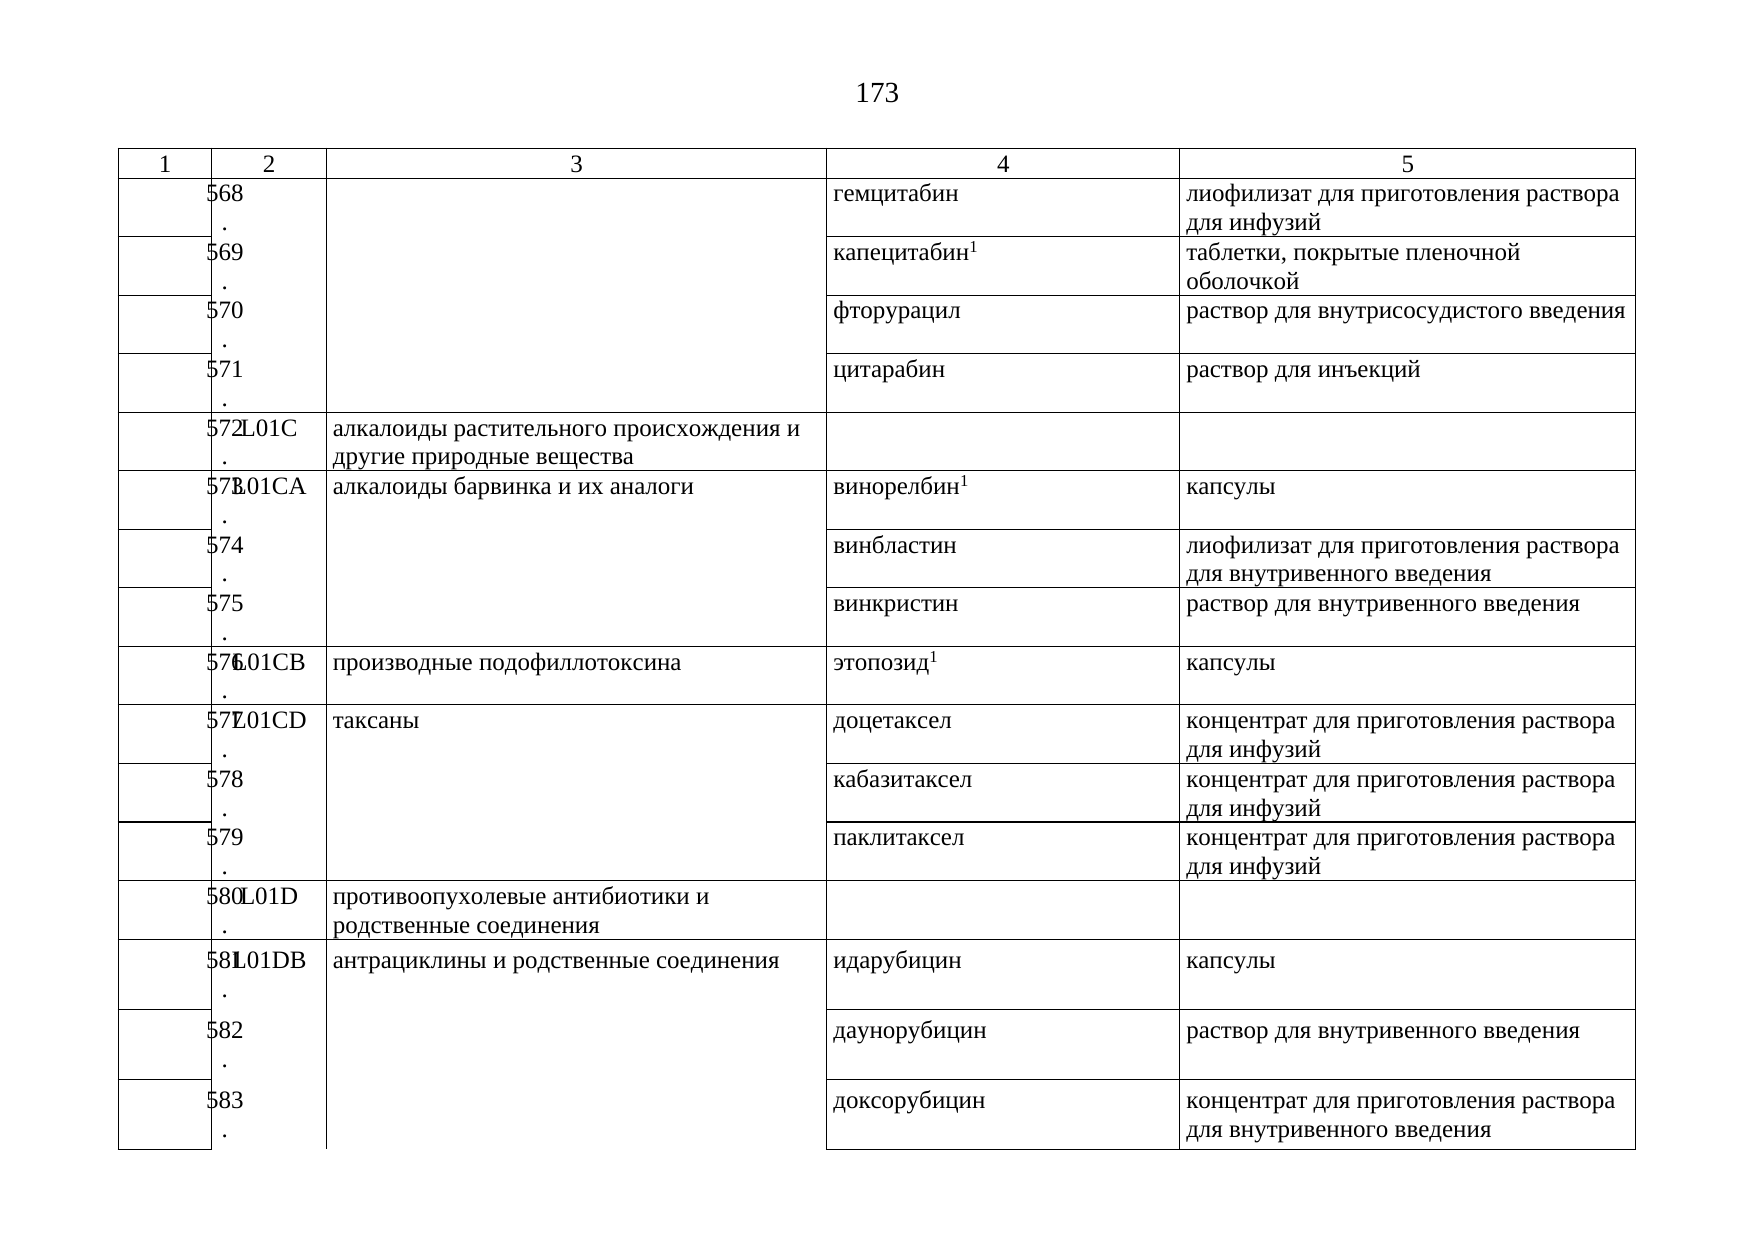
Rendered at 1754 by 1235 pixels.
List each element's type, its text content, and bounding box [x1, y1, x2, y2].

table_cell алкалоиды растительного происхождения и другие природные вещества [327, 413, 826, 470]
table_cell [827, 413, 1179, 470]
table_cell паклитаксел [827, 823, 1179, 880]
table_cell [119, 823, 211, 880]
table_cell [119, 471, 211, 529]
table_cell винорелбин1 [827, 471, 1179, 529]
table_cell [119, 881, 211, 938]
table_cell раствор для внутривенного введения [1180, 588, 1635, 646]
table_cell [1180, 881, 1635, 938]
table_cell [119, 530, 211, 587]
table_cell раствор для внутрисосудистого введения [1180, 296, 1635, 353]
table_cell [827, 881, 1179, 938]
table_cell капецитабин1 [827, 237, 1179, 294]
table_header 1 [119, 149, 211, 177]
table_cell фторурацил [827, 296, 1179, 353]
table_cell концентрат для приготовления раствора для инфузий [1180, 705, 1635, 763]
table_header 4 [827, 149, 1179, 177]
table_cell доксорубицин [827, 1080, 1179, 1148]
table_cell [327, 1079, 826, 1148]
table_cell винкристин [827, 588, 1179, 646]
table_cell [1180, 413, 1635, 470]
table_cell капсулы [1180, 647, 1635, 704]
table_cell L01C [212, 413, 326, 470]
table_header 5 [1180, 149, 1635, 177]
table_cell L01CA [212, 471, 326, 646]
table_cell противоопухолевые антибиотики и родственные соединения [327, 881, 826, 938]
table_cell винбластин [827, 530, 1179, 587]
table_cell [119, 354, 211, 412]
table_cell даунорубицин [827, 1010, 1179, 1078]
table_cell алкалоиды барвинка и их аналоги [327, 471, 826, 646]
table_cell [119, 1010, 211, 1078]
table_cell [119, 647, 211, 704]
table_cell доцетаксел [827, 705, 1179, 763]
table_cell [119, 237, 211, 294]
table_cell [119, 413, 211, 470]
table_cell производные подофиллотоксина [327, 647, 826, 704]
table_cell концентрат для приготовления раствора для внутривенного введения [1180, 1080, 1635, 1148]
table_cell капсулы [1180, 940, 1635, 1008]
table_cell [119, 1080, 211, 1148]
table_cell [119, 764, 211, 821]
table_cell идарубицин [827, 940, 1179, 1008]
table_cell L01DB [212, 940, 326, 1008]
table_cell [212, 1079, 326, 1148]
table_cell таксаны [327, 705, 826, 880]
table_cell этопозид1 [827, 647, 1179, 704]
table_cell цитарабин [827, 354, 1179, 412]
table_cell гемцитабин [827, 179, 1179, 236]
table_cell концентрат для приготовления раствора для инфузий [1180, 823, 1635, 880]
table_cell [327, 179, 826, 412]
table_cell лиофилизат для приготовления раствора для внутривенного введения [1180, 530, 1635, 587]
table_cell кабазитаксел [827, 764, 1179, 821]
table_header 3 [327, 149, 826, 177]
table_cell антрациклины и родственные соединения [327, 940, 826, 1078]
table_cell раствор для внутривенного введения [1180, 1010, 1635, 1078]
table_cell [119, 588, 211, 646]
table_cell [119, 705, 211, 763]
table_cell таблетки, покрытые пленочной оболочкой [1180, 237, 1635, 294]
table_cell [212, 1009, 326, 1078]
table_cell L01BC [212, 179, 326, 412]
table_cell капсулы [1180, 471, 1635, 529]
table_cell L01CD [212, 705, 326, 880]
table_cell L01D [212, 881, 326, 938]
table_cell [119, 296, 211, 353]
table_cell концентрат для приготовления раствора для инфузий [1180, 764, 1635, 821]
table_cell L01CB [212, 647, 326, 704]
table_header 2 [212, 149, 326, 177]
table_cell [119, 179, 211, 236]
table_cell лиофилизат для приготовления раствора для инфузий [1180, 179, 1635, 236]
table_cell [119, 940, 211, 1008]
table_cell раствор для инъекций [1180, 354, 1635, 412]
